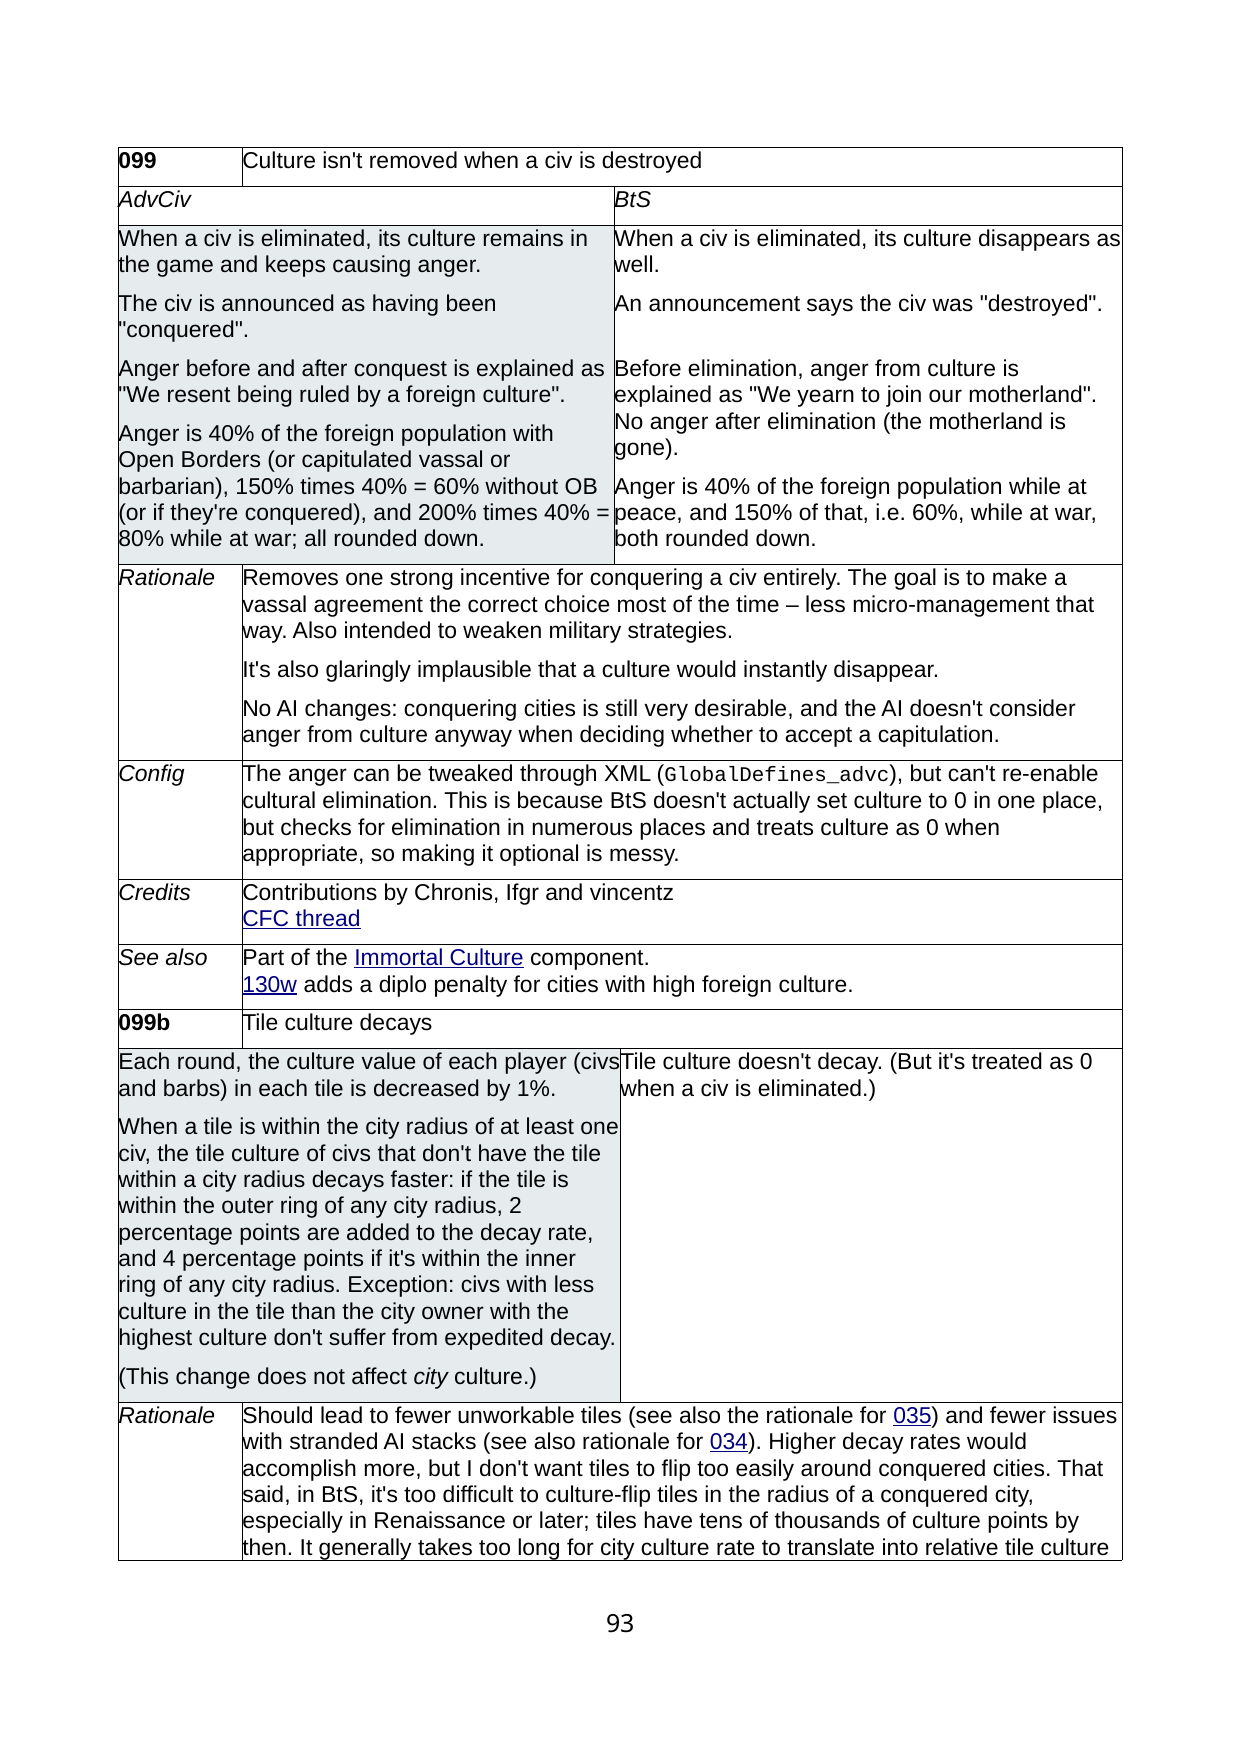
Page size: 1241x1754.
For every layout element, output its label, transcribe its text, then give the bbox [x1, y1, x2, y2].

table_cell When a civ is eliminated, its culture disappears as well. An announcement says the civ was "destroyed". Before elimination, anger from culture is explained as "We yearn to join our motherland". No anger after elimination (the motherland is gone). Anger is 40% of the foreign population while at peace, and 150% of that, i.e. 60%, while at war, both rounded down. [615, 226, 1122, 564]
table_cell Credits [119, 880, 242, 944]
table_cell BtS [615, 187, 1122, 224]
table_cell Each round, the culture value of each player (civs and barbs) in each tile is decreased by 1%. When a tile is within the city radius of at least one civ, the tile culture of civs that don't have the tile within a city radius decays faster: if the tile is within the outer ring of any city radius, 2 percentage points are added to the decay rate, and 4 percentage points if it's within the inner ring of any city radius. Exception: civs with less culture in the tile than the city owner with the highest culture don't suffer from expedited decay. (This change does not affect city culture.) [119, 1049, 620, 1402]
table_cell Tile culture doesn't decay. (But it's treated as 0 when a civ is eliminated.) [621, 1049, 1122, 1402]
table_cell Should lead to fewer unworkable tiles (see also the rationale for 035) and fewer issues with stranded AI stacks (see also rationale for 034). Higher decay rates would accomplish more, but I don't want tiles to flip too easily around conquered cities. That said, in BtS, it's too difficult to culture-flip tiles in the radius of a conquered city, especially in Renaissance or later; tiles have tens of thousands of culture points by then. It generally takes too long for city culture rate to translate into relative tile culture [243, 1403, 1122, 1560]
table_header 099 [119, 148, 242, 186]
table_cell The anger can be tweaked through XML (GlobalDefines_advc), but can't re-enable cultural elimination. This is because BtS doesn't actually set culture to 0 in one place, but checks for elimination in numerous places and treats culture as 0 when appropriate, so making it optional is messy. [243, 761, 1122, 879]
table_cell Config [119, 761, 242, 879]
table_cell Removes one strong incentive for conquering a civ entirely. The goal is to make a vassal agreement the correct choice most of the time – less micro-management that way. Also intended to weaken military strategies. It's also glaringly implausible that a culture would instantly disappear. No AI changes: conquering cities is still very desirable, and the AI doesn't consider anger from culture anyway when deciding whether to accept a capitulation. [243, 565, 1122, 759]
table_cell When a civ is eliminated, its culture remains in the game and keeps causing anger. The civ is announced as having been "conquered". Anger before and after conquest is explained as "We resent being ruled by a foreign culture". Anger is 40% of the foreign population with Open Borders (or capitulated vassal or barbarian), 150% times 40% = 60% without OB (or if they're conquered), and 200% times 40% = 80% while at war; all rounded down. [119, 226, 614, 564]
table_cell See also [119, 945, 242, 1009]
table_cell 099b [119, 1010, 242, 1048]
table_cell Rationale [119, 565, 242, 759]
table_cell Part of the Immortal Culture component. 130w adds a diplo penalty for cities with high foreign culture. [243, 945, 1122, 1009]
table_cell Rationale [119, 1403, 242, 1560]
table_cell Contributions by Chronis, Ifgr and vincentz CFC thread [243, 880, 1122, 944]
table_cell Tile culture decays [243, 1010, 1122, 1048]
table_cell AdvCiv [119, 187, 614, 224]
table_header Culture isn't removed when a civ is destroyed [243, 148, 1122, 186]
